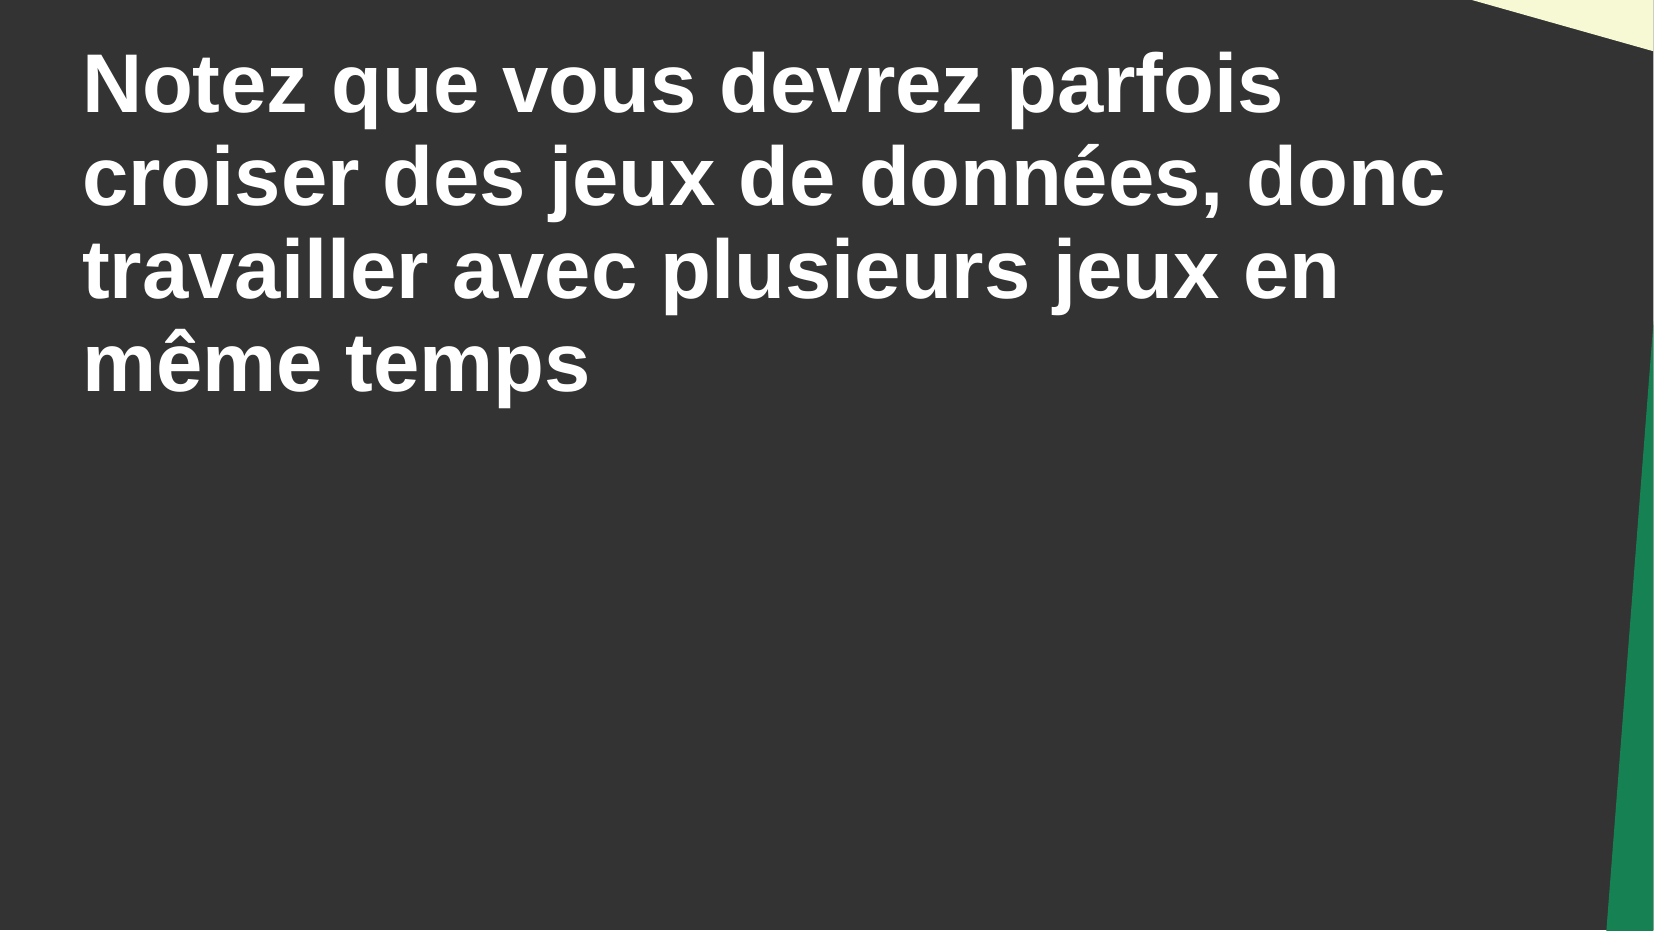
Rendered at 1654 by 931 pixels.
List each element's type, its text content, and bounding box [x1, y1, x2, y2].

text_box [1606, 314, 1654, 931]
text_box [1471, 0, 1654, 52]
title Notez que vous devrez parfois croiser des jeux de données, donc travailler avec plusieurs jeux en même temps [82, 37, 1571, 410]
